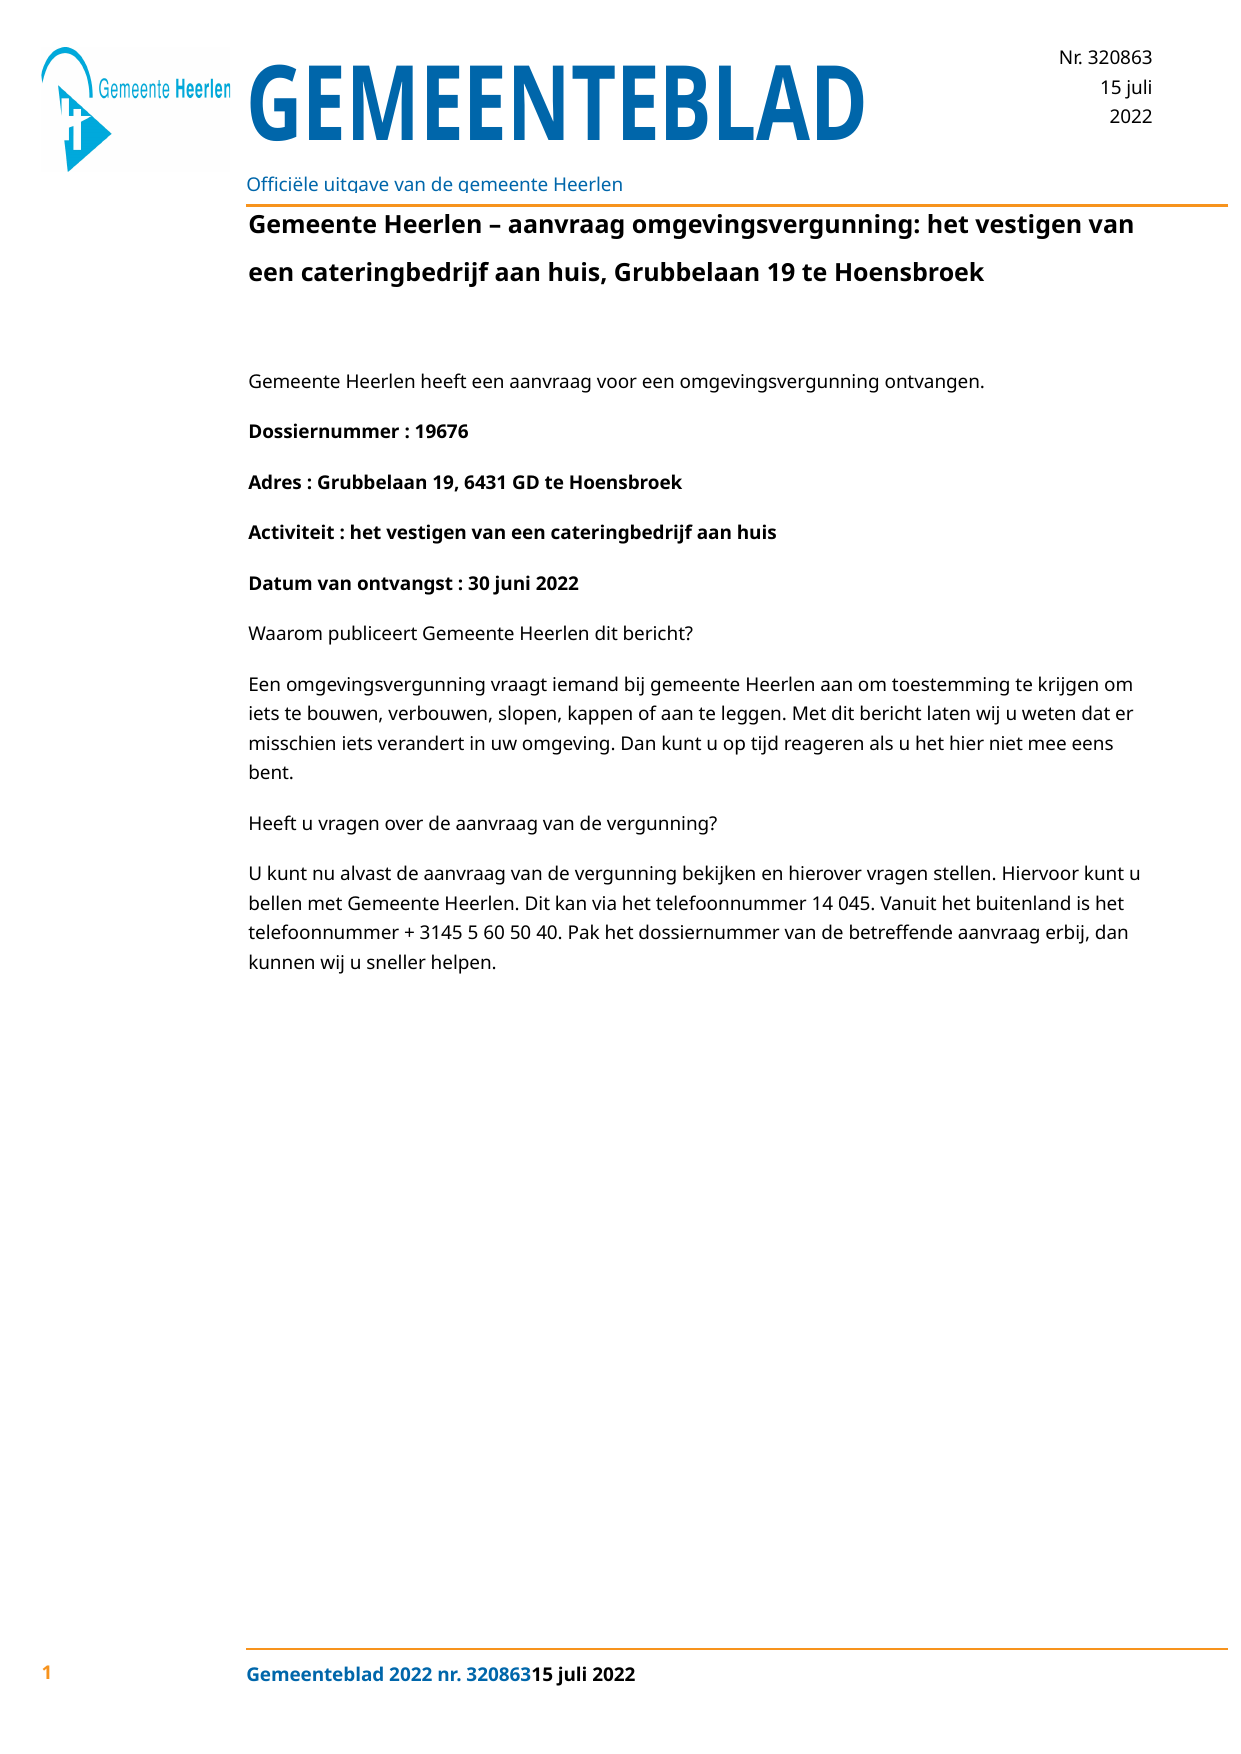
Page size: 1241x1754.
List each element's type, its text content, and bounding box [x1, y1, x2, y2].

text Dossiernummer : 19676 [248, 419, 1152, 444]
text Datum van ontvangst : 30 juni 2022 [248, 570, 1152, 596]
picture [41, 47, 59, 70]
text Heeft u vragen over de aanvraag van de vergunning? [248, 810, 1152, 836]
picture [41, 47, 231, 172]
text Gemeente Heerlen – aanvraag omgevingsvergunning: het vestigen van een cateringbedrijf aan huis, Grubbelaan 19 te Hoensbroek [248, 207, 1152, 288]
text Een omgevingsvergunning vraagt iemand bij gemeente Heerlen aan om toestemming te krijgen om iets te bouwen, verbouwen, slopen, kappen of aan te leggen. Met dit bericht laten wij u weten dat er misschien iets verandert in uw omgeving. Dan kunt u op tijd reageren als u het hier niet mee eens bent. [248, 671, 1152, 785]
text Activiteit : het vestigen van een cateringbedrijf aan huis [248, 519, 1152, 545]
text Gemeente Heerlen heeft een aanvraag voor een omgevingsvergunning ontvangen. [248, 368, 1152, 394]
text U kunt nu alvast de aanvraag van de vergunning bekijken en hierover vragen stellen. Hiervoor kunt u bellen met Gemeente Heerlen. Dit kan via het telefoonnummer 14 045. Vanuit het buitenland is het telefoonnummer + 3145 5 60 50 40. Pak het dossiernummer van de betreffende aanvraag erbij, dan kunnen wij u sneller helpen. [248, 860, 1152, 975]
text Adres : Grubbelaan 19, 6431 GD te Hoensbroek [248, 469, 1152, 495]
text Waarom publiceert Gemeente Heerlen dit bericht? [248, 620, 1152, 646]
